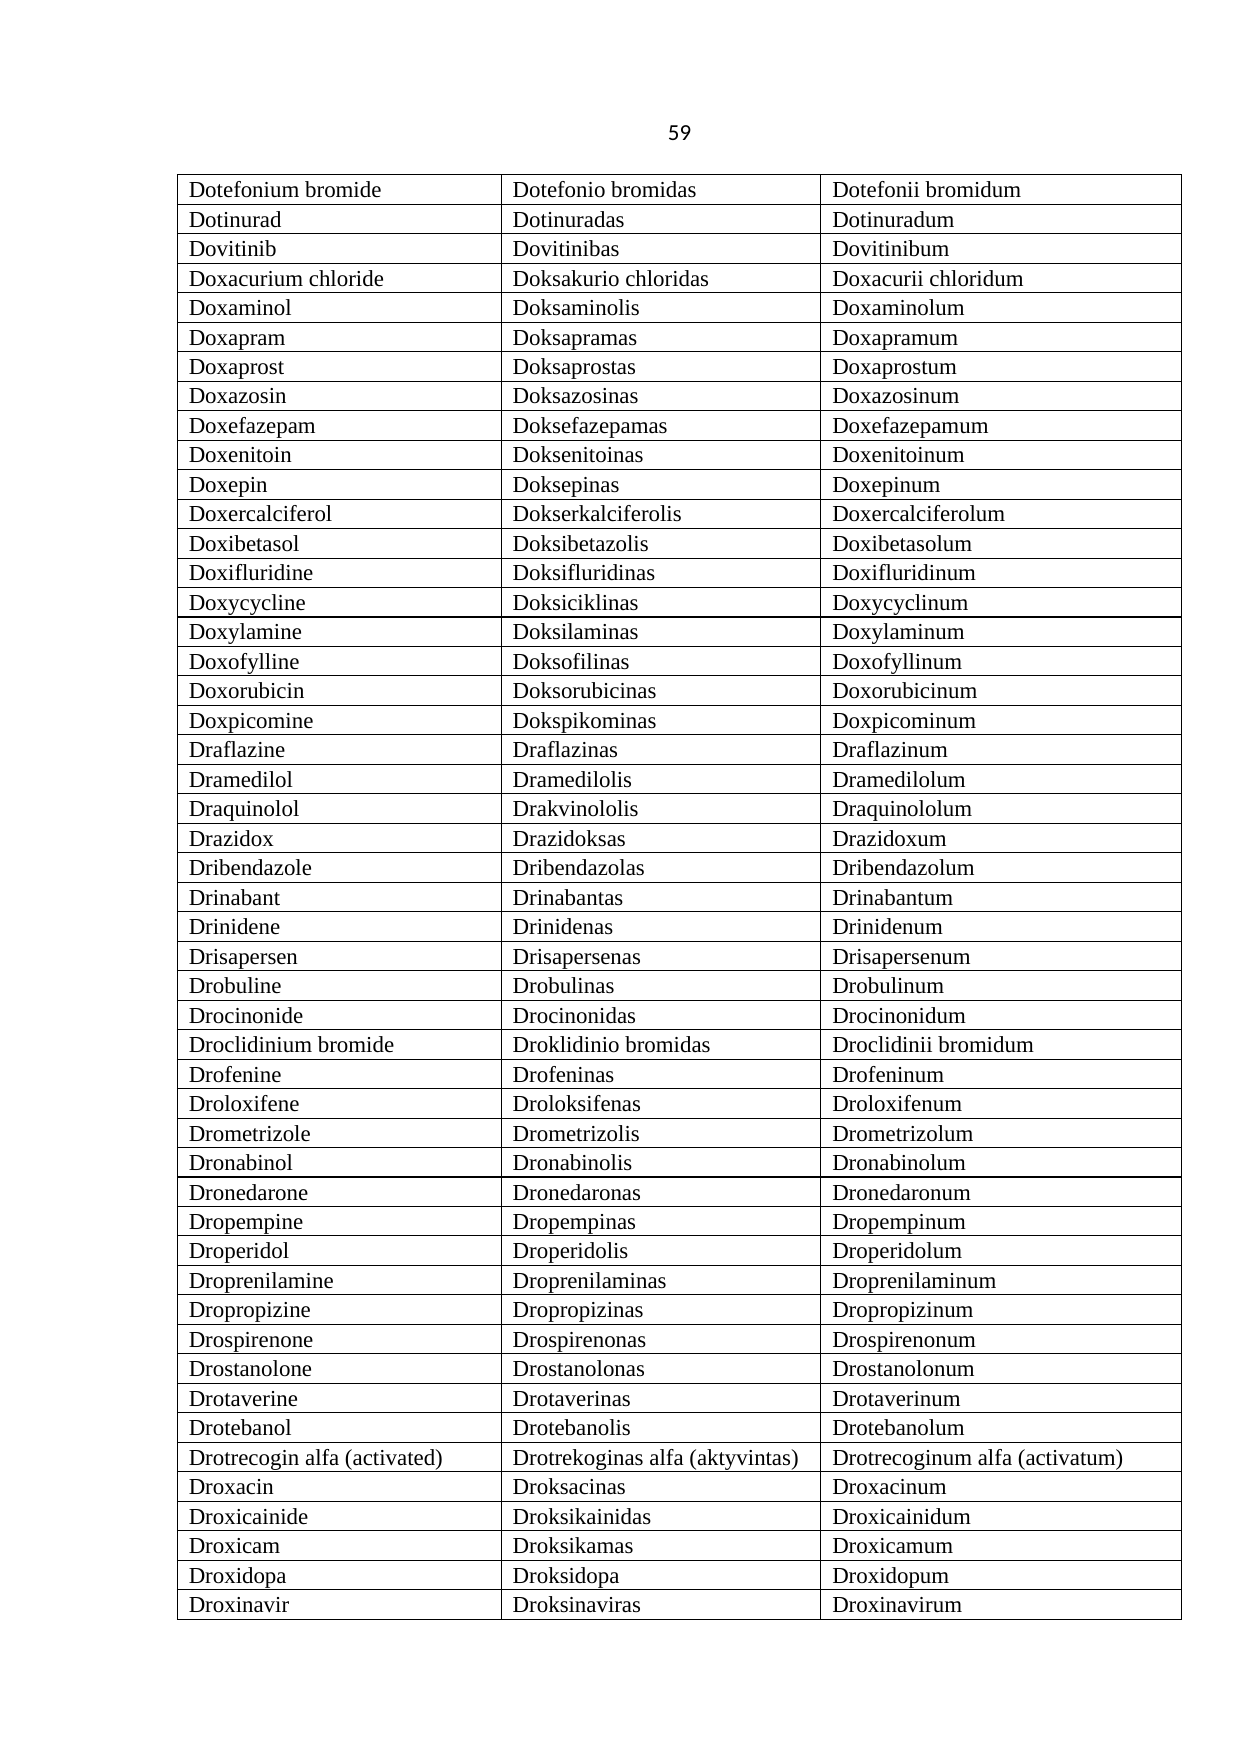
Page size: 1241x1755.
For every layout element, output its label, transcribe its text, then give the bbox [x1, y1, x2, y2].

table_cell Doxifluridinum [821, 559, 1181, 587]
table_cell Drobulinas [502, 971, 820, 999]
table_cell Drinidenas [502, 912, 820, 941]
table_cell Doxercalciferolum [821, 500, 1181, 528]
table_cell Droxacin [178, 1472, 501, 1501]
table_cell Droprenilamine [178, 1266, 501, 1294]
table_cell Doxepinum [821, 470, 1181, 498]
table_cell Droprenilaminum [821, 1266, 1181, 1294]
table_cell Dropropizinum [821, 1295, 1181, 1324]
table_cell Dotefonium bromide [178, 175, 501, 204]
table_cell Drotaverinum [821, 1384, 1181, 1412]
table_cell Doxaprostum [821, 352, 1181, 381]
table_cell Dokspikominas [502, 706, 820, 734]
table_cell Dronedaronum [821, 1178, 1181, 1206]
table_cell Doxazosinum [821, 382, 1181, 410]
table_cell Doxaminolum [821, 293, 1181, 322]
table_cell Doxacurium chloride [178, 264, 501, 292]
table_cell Drofenine [178, 1060, 501, 1088]
table_cell Doxorubicin [178, 676, 501, 705]
table_cell Drotrecoginum alfa (activatum) [821, 1443, 1181, 1471]
table_cell Drinabantum [821, 883, 1181, 911]
table_cell Dotefonii bromidum [821, 175, 1181, 204]
table_cell Droksidopa [502, 1561, 820, 1589]
table_cell Dotinuradas [502, 205, 820, 233]
table_cell Doxpicomine [178, 706, 501, 734]
table_cell Droklidinio bromidas [502, 1030, 820, 1058]
table_cell Doxifluridine [178, 559, 501, 587]
table_cell Drofeninas [502, 1060, 820, 1088]
table_cell Dronabinolum [821, 1148, 1181, 1176]
table_cell Doxercalciferol [178, 500, 501, 528]
table_cell Dotinurad [178, 205, 501, 233]
table_cell Doksakurio chloridas [502, 264, 820, 292]
table_cell Drisapersenas [502, 942, 820, 970]
table_cell Drospirenone [178, 1325, 501, 1353]
table_cell Drometrizolum [821, 1119, 1181, 1147]
table_cell Doksibetazolis [502, 529, 820, 557]
table_cell Dronedarone [178, 1178, 501, 1206]
table_cell Droxinavirum [821, 1590, 1181, 1619]
table_cell Droxacinum [821, 1472, 1181, 1501]
table_cell Dovitinib [178, 234, 501, 263]
table_cell Drocinonidum [821, 1001, 1181, 1029]
table_cell Doksofilinas [502, 647, 820, 675]
table_cell Drostanolone [178, 1354, 501, 1383]
table_cell Dronabinolis [502, 1148, 820, 1176]
table_cell Doksenitoinas [502, 441, 820, 469]
table_cell Doxorubicinum [821, 676, 1181, 705]
table_cell Dokserkalciferolis [502, 500, 820, 528]
table_cell Doxycyclinum [821, 588, 1181, 616]
table_cell Doksiciklinas [502, 588, 820, 616]
table_cell Doxibetasol [178, 529, 501, 557]
table_cell Droxinavir [178, 1590, 501, 1619]
table_cell Doksefazepamas [502, 411, 820, 439]
table_cell Drobuline [178, 971, 501, 999]
table_cell Dribendazolas [502, 853, 820, 882]
table_cell Drospirenonum [821, 1325, 1181, 1353]
table_cell Droksacinas [502, 1472, 820, 1501]
table_cell Droksikainidas [502, 1502, 820, 1530]
table_cell Drotebanolis [502, 1413, 820, 1442]
table_cell Doksorubicinas [502, 676, 820, 705]
table_cell Drisapersen [178, 942, 501, 970]
table_cell Doxapramum [821, 323, 1181, 351]
table_cell Drocinonide [178, 1001, 501, 1029]
table_cell Drotrekoginas alfa (aktyvintas) [502, 1443, 820, 1471]
table_cell Draflazinum [821, 735, 1181, 764]
table_cell Doksifluridinas [502, 559, 820, 587]
table_cell Droperidolum [821, 1236, 1181, 1265]
table_cell Dronedaronas [502, 1178, 820, 1206]
table_cell Dribendazolum [821, 853, 1181, 882]
table_cell Droprenilaminas [502, 1266, 820, 1294]
table_cell Drazidox [178, 824, 501, 852]
table_cell Drisapersenum [821, 942, 1181, 970]
table_cell Dramedilol [178, 765, 501, 793]
table_cell Droxicam [178, 1531, 501, 1560]
table_cell Droperidolis [502, 1236, 820, 1265]
table_cell Droloxifenum [821, 1089, 1181, 1117]
table_cell Doxepin [178, 470, 501, 498]
table_cell Drazidoxum [821, 824, 1181, 852]
table_cell Doxefazepam [178, 411, 501, 439]
table_cell Draflazinas [502, 735, 820, 764]
table_cell Droxicainidum [821, 1502, 1181, 1530]
table_cell Droksikamas [502, 1531, 820, 1560]
table_cell Draquinololum [821, 794, 1181, 823]
table_cell Drotrecogin alfa (activated) [178, 1443, 501, 1471]
table_cell Droperidol [178, 1236, 501, 1265]
table_cell Doxefazepamum [821, 411, 1181, 439]
table_cell Drotaverinas [502, 1384, 820, 1412]
table_cell Drocinonidas [502, 1001, 820, 1029]
table_cell Doxycycline [178, 588, 501, 616]
table_cell Dovitinibas [502, 234, 820, 263]
table_cell Droloksifenas [502, 1089, 820, 1117]
table_cell Dropempinum [821, 1207, 1181, 1235]
table_cell Droxicainide [178, 1502, 501, 1530]
table_cell Droxidopum [821, 1561, 1181, 1589]
table_cell Dribendazole [178, 853, 501, 882]
table_cell Doxofyllinum [821, 647, 1181, 675]
table_cell Dramedilolum [821, 765, 1181, 793]
table_cell Doxylamine [178, 618, 501, 646]
table_cell Drotebanol [178, 1413, 501, 1442]
table_cell Draflazine [178, 735, 501, 764]
table_cell Droclidinium bromide [178, 1030, 501, 1058]
table_cell Drakvinololis [502, 794, 820, 823]
table_cell Droksinaviras [502, 1590, 820, 1619]
table_cell Doxpicominum [821, 706, 1181, 734]
table_cell Doxacurii chloridum [821, 264, 1181, 292]
table_cell Drinidene [178, 912, 501, 941]
table_cell Doksaminolis [502, 293, 820, 322]
table_cell Doxofylline [178, 647, 501, 675]
table_cell Dropempinas [502, 1207, 820, 1235]
table_cell Doksapramas [502, 323, 820, 351]
table_cell Dropropizine [178, 1295, 501, 1324]
table_cell Droxicamum [821, 1531, 1181, 1560]
table_cell Droloxifene [178, 1089, 501, 1117]
table_cell Doksilaminas [502, 618, 820, 646]
table_cell Doxenitoinum [821, 441, 1181, 469]
table_cell Draquinolol [178, 794, 501, 823]
table_cell Drotaverine [178, 1384, 501, 1412]
table_cell Drospirenonas [502, 1325, 820, 1353]
table_cell Dronabinol [178, 1148, 501, 1176]
table_cell Drofeninum [821, 1060, 1181, 1088]
table_cell Doxenitoin [178, 441, 501, 469]
table_cell Doxibetasolum [821, 529, 1181, 557]
table_cell Doxazosin [178, 382, 501, 410]
table_cell Droclidinii bromidum [821, 1030, 1181, 1058]
table_cell Drazidoksas [502, 824, 820, 852]
table_cell Drinidenum [821, 912, 1181, 941]
table_cell Drostanolonum [821, 1354, 1181, 1383]
table_cell Doxylaminum [821, 618, 1181, 646]
table_cell Drinabant [178, 883, 501, 911]
table_cell Drinabantas [502, 883, 820, 911]
table_cell Drotebanolum [821, 1413, 1181, 1442]
table_cell Drobulinum [821, 971, 1181, 999]
table_cell Dropropizinas [502, 1295, 820, 1324]
table_cell Droxidopa [178, 1561, 501, 1589]
table_cell Doksepinas [502, 470, 820, 498]
table_cell Dramedilolis [502, 765, 820, 793]
table_cell Drometrizole [178, 1119, 501, 1147]
table_cell Doksazosinas [502, 382, 820, 410]
table_cell Doxapram [178, 323, 501, 351]
table_cell Drometrizolis [502, 1119, 820, 1147]
table_cell Doksaprostas [502, 352, 820, 381]
table_cell Dotefonio bromidas [502, 175, 820, 204]
table_cell Dovitinibum [821, 234, 1181, 263]
table_cell Doxaprost [178, 352, 501, 381]
table_cell Dropempine [178, 1207, 501, 1235]
table_cell Dotinuradum [821, 205, 1181, 233]
table_cell Doxaminol [178, 293, 501, 322]
table_cell Drostanolonas [502, 1354, 820, 1383]
